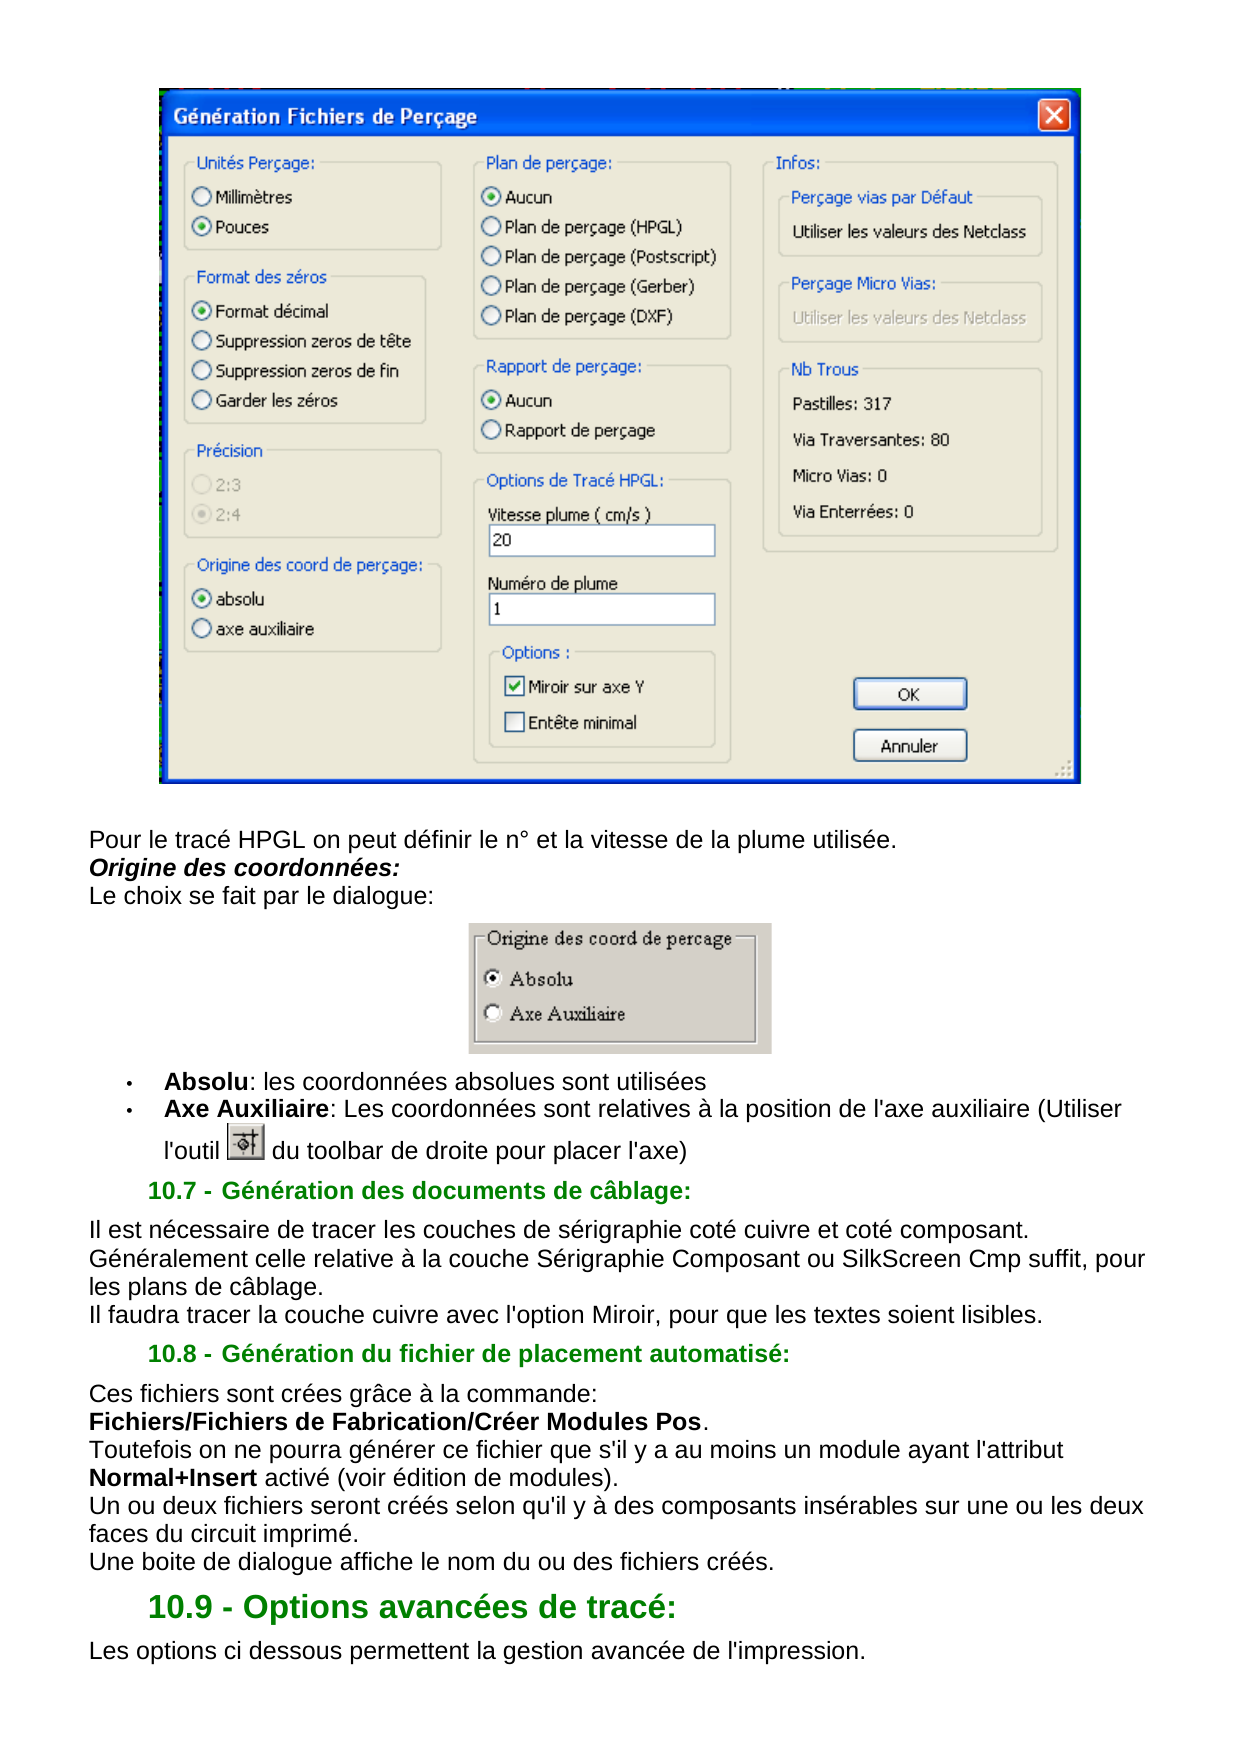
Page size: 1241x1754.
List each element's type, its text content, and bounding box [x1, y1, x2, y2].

text Ces fichiers sont crées grâce à la commande: [88, 1380, 1152, 1408]
text Le choix se fait par le dialogue: [88, 882, 1152, 910]
text Il est nécessaire de tracer les couches de sérigraphie coté cuivre et coté composant. [88, 1216, 1152, 1244]
text Toutefois on ne pourra générer ce fichier que s'il y a au moins un module ayant l'attribut Normal+Insert activé (voir édition de modules). [88, 1436, 1152, 1492]
text Il faudra tracer la couche cuivre avec l'option Miroir, pour que les textes soient lisibles. [88, 1301, 1152, 1328]
picture [227, 1123, 265, 1160]
picture [468, 923, 772, 1054]
text Les options ci dessous permettent la gestion avancée de l'impression. [88, 1637, 1152, 1665]
subtitle Options avancées de tracé: [148, 1588, 1152, 1626]
text Généralement celle relative à la couche Sérigraphie Composant ou SilkScreen Cmp suffit, pour les plans de câblage. [88, 1244, 1152, 1301]
text Un ou deux fichiers seront créés selon qu'il y à des composants insérables sur une ou les deux faces du circuit imprimé. [88, 1492, 1152, 1548]
subtitle Génération des documents de câblage: [148, 1177, 1152, 1205]
picture [159, 88, 1082, 784]
text Une boite de dialogue affiche le nom du ou des fichiers créés. [88, 1548, 1152, 1576]
list Absolu: les coordonnées absolues sont utilisées [126, 1067, 1152, 1095]
text Origine des coordonnées: [88, 854, 1152, 882]
subtitle Génération du fichier de placement automatisé: [148, 1340, 1152, 1368]
text Fichiers/Fichiers de Fabrication/Créer Modules Pos. [88, 1408, 1152, 1436]
text Pour le tracé HPGL on peut définir le n° et la vitesse de la plume utilisée. [88, 826, 1152, 854]
list Axe Auxiliaire: Les coordonnées sont relatives à la position de l'axe auxiliaire (Utiliser l'outil du toolbar de droite pour placer l'axe) [126, 1095, 1152, 1165]
